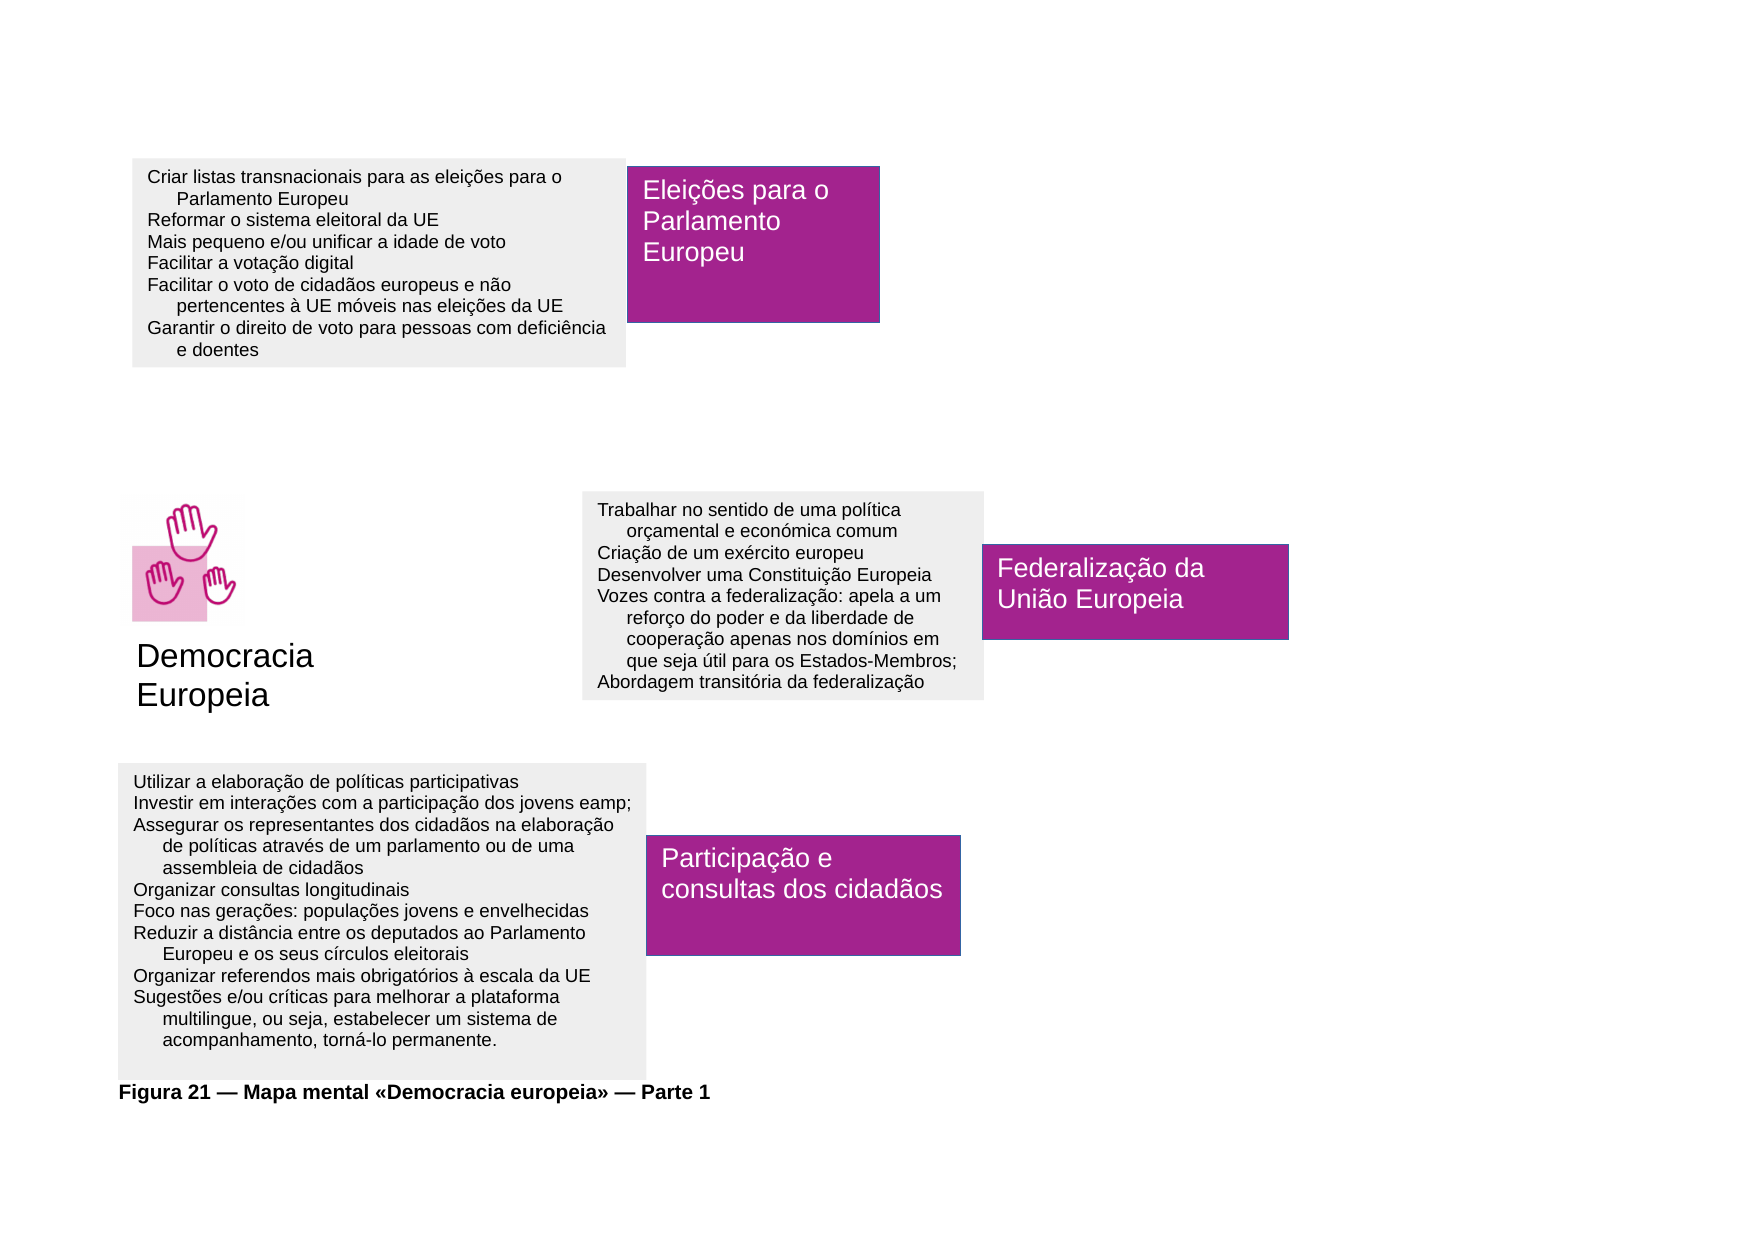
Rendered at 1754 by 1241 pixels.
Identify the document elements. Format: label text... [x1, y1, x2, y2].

picture [120, 494, 245, 626]
text Figura 21 — Mapa mental «Democracia europeia» — Parte 1 [118, 171, 1289, 1104]
